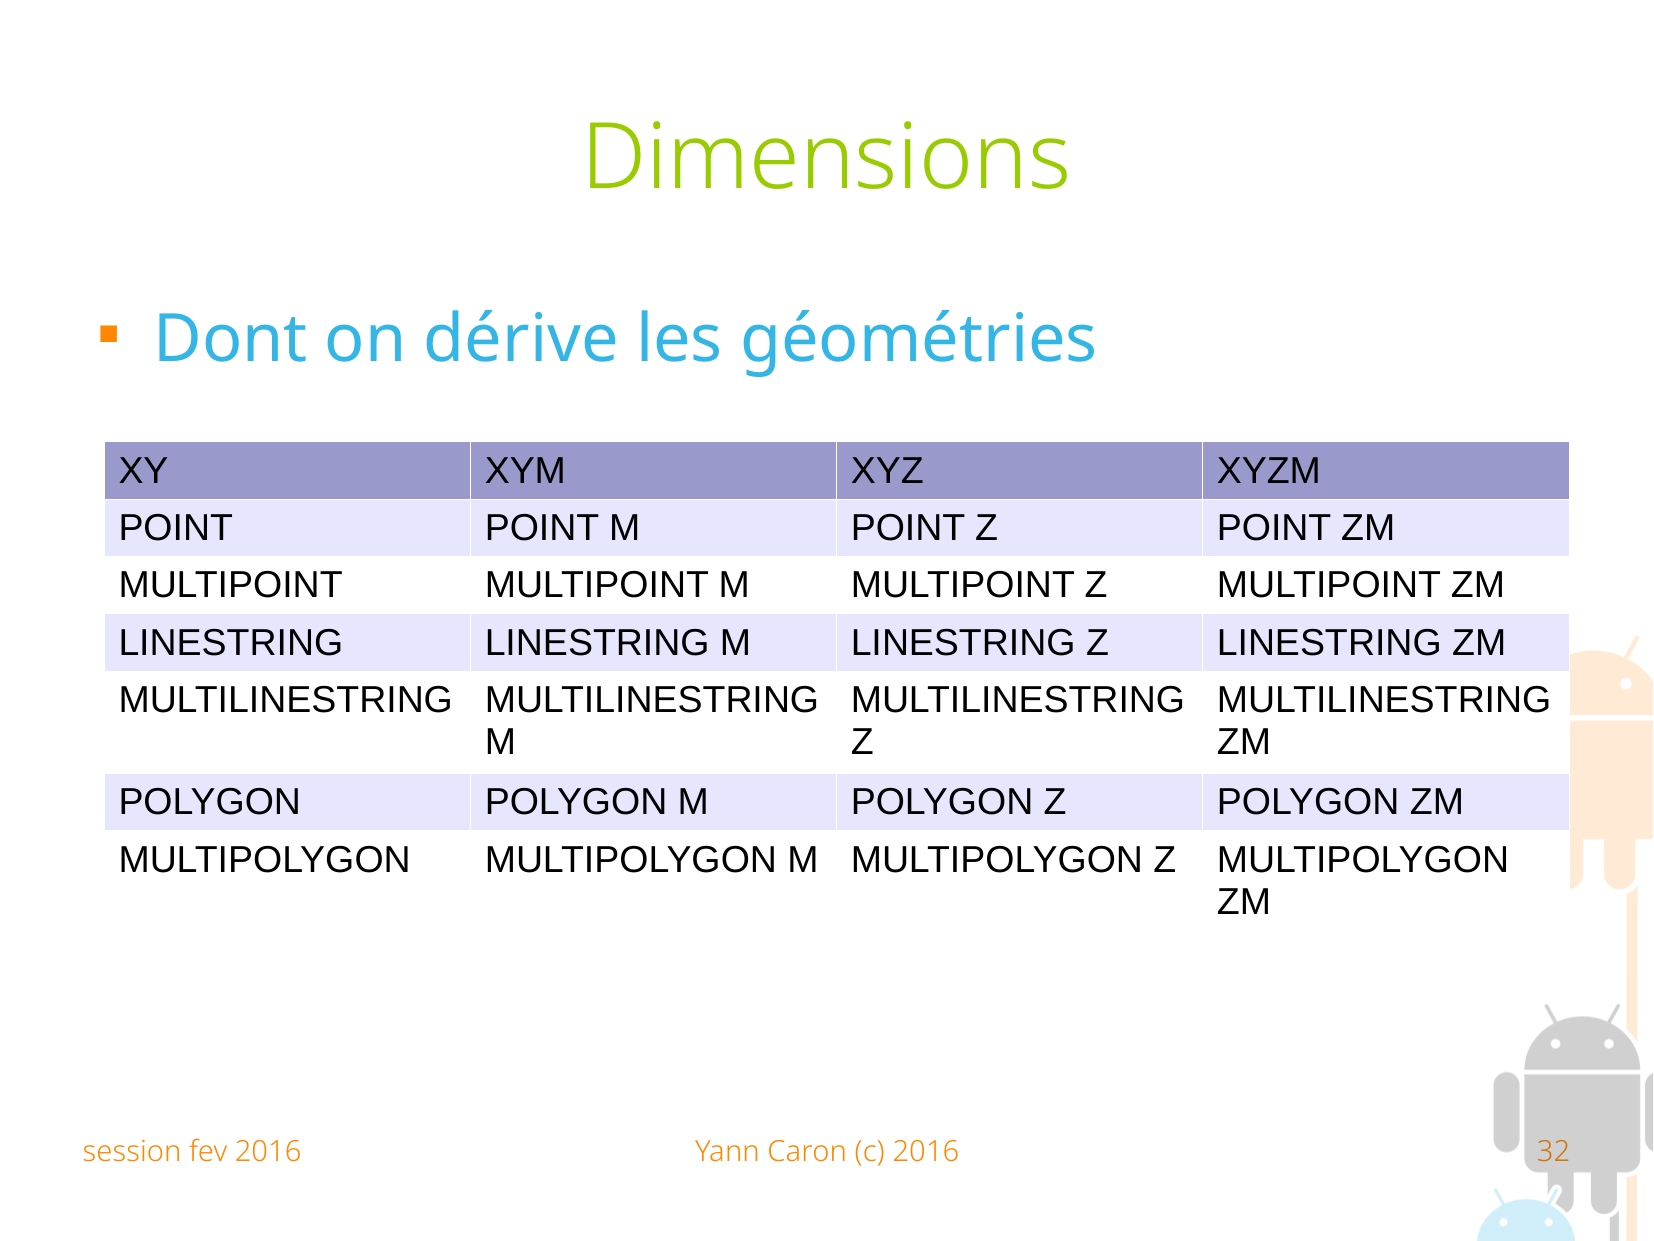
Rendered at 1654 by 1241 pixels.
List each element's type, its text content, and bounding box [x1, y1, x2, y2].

table_cell POINT ZM [1203, 500, 1569, 556]
table_cell POINT M [471, 500, 836, 556]
table_cell POLYGON [105, 774, 470, 830]
table_cell LINESTRING M [471, 614, 836, 671]
table_cell LINESTRING [105, 614, 470, 671]
table_cell POINT [105, 500, 470, 556]
title Dimensions [82, 49, 1571, 257]
table_cell MULTILINESTRING ZM [1203, 672, 1569, 773]
table_cell POLYGON M [471, 774, 836, 830]
table_cell MULTIPOINT ZM [1203, 557, 1569, 613]
table_header XYZM [1203, 442, 1569, 499]
table_cell MULTILINESTRING M [471, 672, 836, 773]
table_header XYZ [837, 442, 1202, 499]
picture [240, 423, 1654, 1241]
table_cell MULTIPOINT [105, 557, 470, 613]
table_cell LINESTRING ZM [1203, 614, 1569, 671]
table_cell MULTILINESTRING Z [837, 672, 1202, 773]
table_cell MULTIPOLYGON ZM [1203, 831, 1569, 930]
table_cell LINESTRING Z [837, 614, 1202, 671]
table_cell MULTIPOINT M [471, 557, 836, 613]
table_cell MULTIPOLYGON [105, 831, 470, 930]
table_cell POLYGON ZM [1203, 774, 1569, 830]
list Dont on dérive les géométries [82, 290, 1571, 1010]
table_header XY [105, 442, 470, 499]
table_cell POINT Z [837, 500, 1202, 556]
table_cell MULTIPOINT Z [837, 557, 1202, 613]
table_cell MULTIPOLYGON M [471, 831, 836, 930]
table_cell MULTILINESTRING [105, 672, 470, 773]
table_cell POLYGON Z [837, 774, 1202, 830]
table_header XYM [471, 442, 836, 499]
table_cell MULTIPOLYGON Z [837, 831, 1202, 930]
